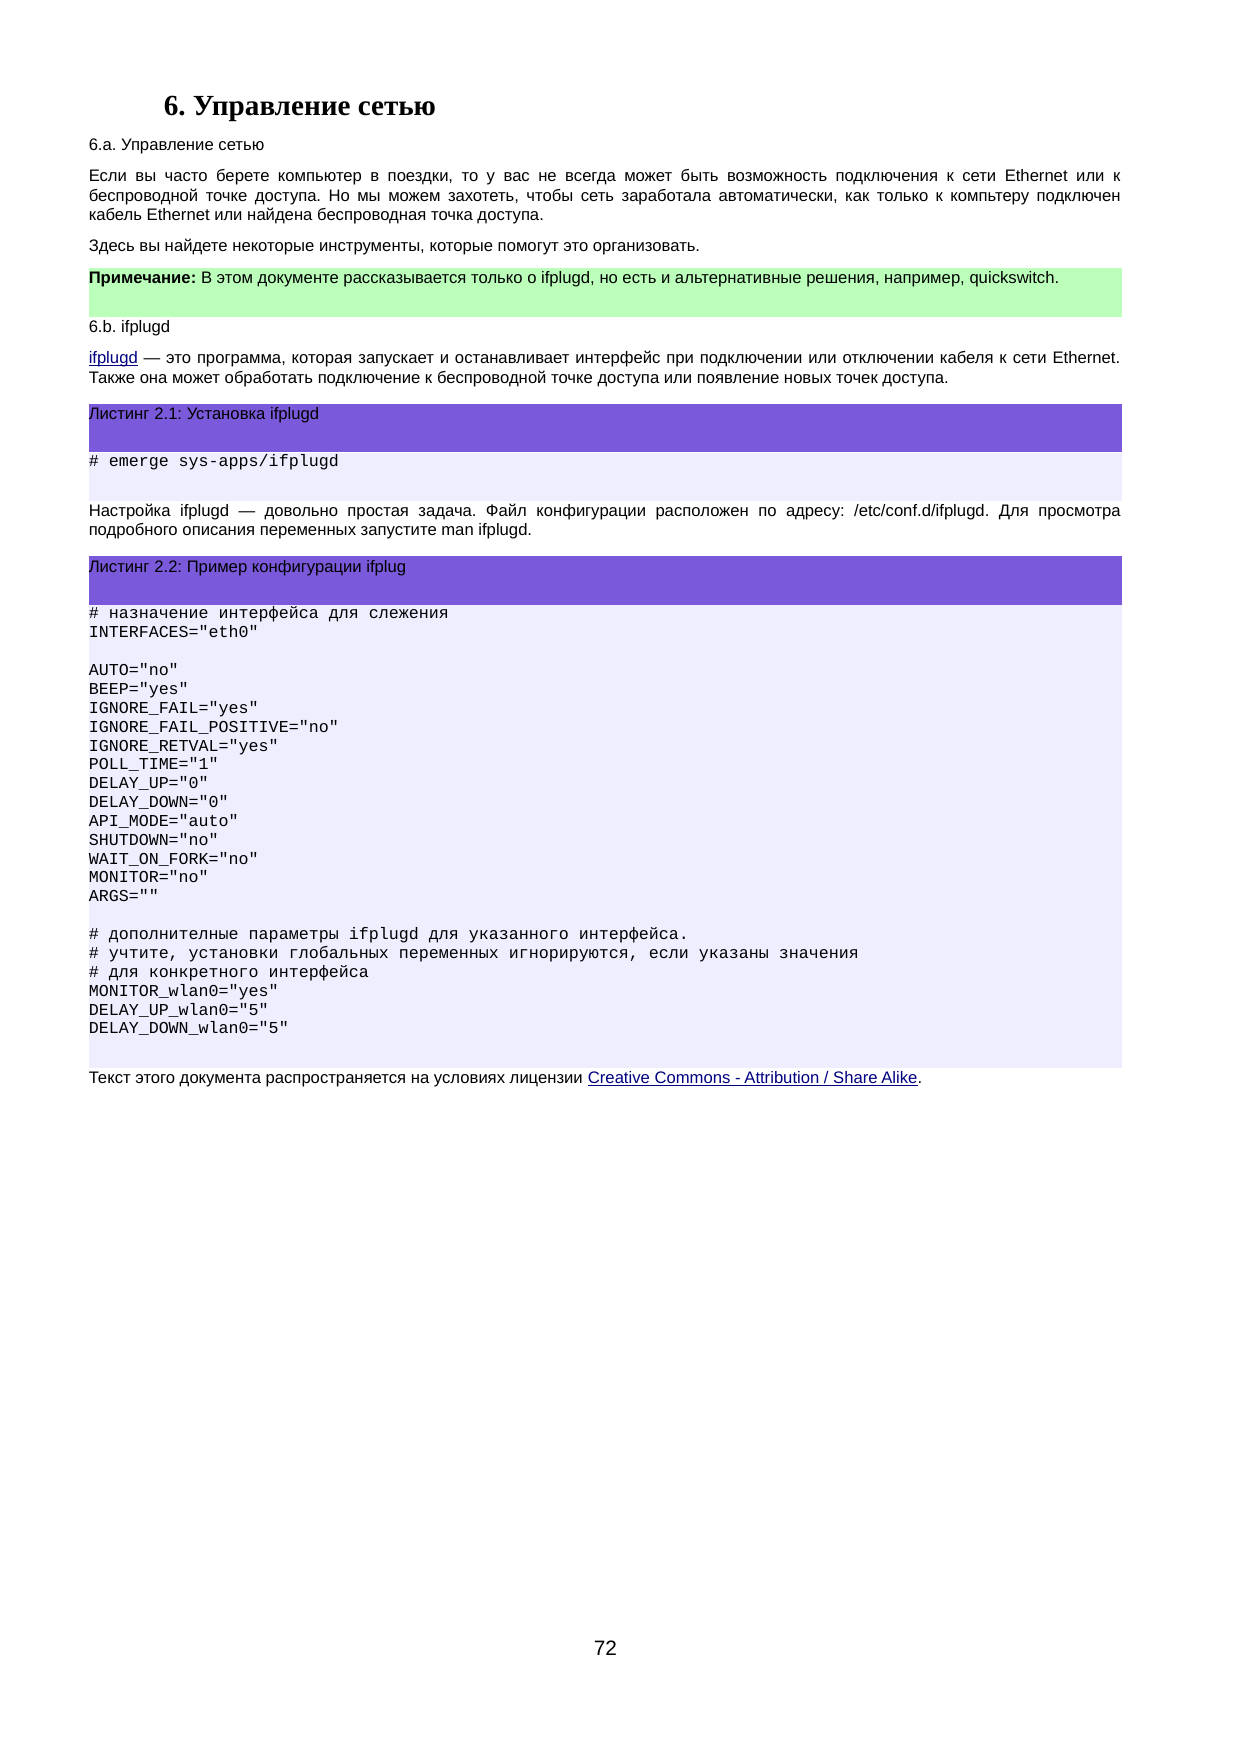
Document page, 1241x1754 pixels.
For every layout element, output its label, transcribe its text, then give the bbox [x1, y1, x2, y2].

text Если вы часто берете компьютер в поездки, то у вас не всегда может быть возможность подключения к сети Ethernet или к беспроводной точке доступа. Но мы можем захотеть, чтобы сеть заработала автоматически, как только к компьтеру подключен кабель Ethernet или найдена беспроводная точка доступа. [88, 166, 1122, 224]
text ifplugd — это программа, которая запускает и останавливает интерфейс при подключении или отключении кабеля к сети Ethernet. Также она может обработать подключение к беcпроводной точке доступа или появление новых точек доступа. [88, 348, 1122, 387]
text Здесь вы найдете некоторые инструменты, которые помогут это организовать. [88, 236, 1122, 255]
table_cell # emerge sys-apps/ifplugd [89, 453, 1122, 501]
text 6.b. ifplugd [88, 317, 1122, 336]
table_header Примечание: В этом документе рассказывается только о ifplugd, но есть и альтернативные решения, например, quickswitch. [89, 268, 1122, 317]
table_header Листинг 2.2: Пример конфигурации ifplug [89, 556, 1122, 605]
text Текст этого документа распространяется на условиях лицензии Creative Commons - Attribution / Share Alike. [88, 1068, 1122, 1087]
table_header Листинг 2.1: Установка ifplugd [89, 404, 1122, 452]
table_cell # назначение интерфейса для слежения INTERFACES="eth0" AUTO="no" BEEP="yes" IGNORE_FAIL="yes" IGNORE_FAIL_POSITIVE="no" IGNORE_RETVAL="yes" POLL_TIME="1" DELAY_UP="0" DELAY_DOWN="0" API_MODE="auto" SHUTDOWN="no" WAIT_ON_FORK="no" MONITOR="no" ARGS="" # дополнителные параметры ifplugd для указанного интерфейса. # учтите, установки глобальных переменных игнорируются, если указаны значения # для конкретного интерфейса MONITOR_wlan0="yes" DELAY_UP_wlan0="5" DELAY_DOWN_wlan0="5" [89, 605, 1122, 1068]
text Настройка ifplugd — довольно простая задача. Файл конфигурации расположен по адресу: /etc/conf.d/ifplugd. Для просмотра подробного описания переменных запустите man ifplugd. [88, 501, 1122, 539]
subtitle 6. Управление сетью [88, 88, 1122, 122]
text 6.a. Управление сетью [88, 134, 1122, 154]
